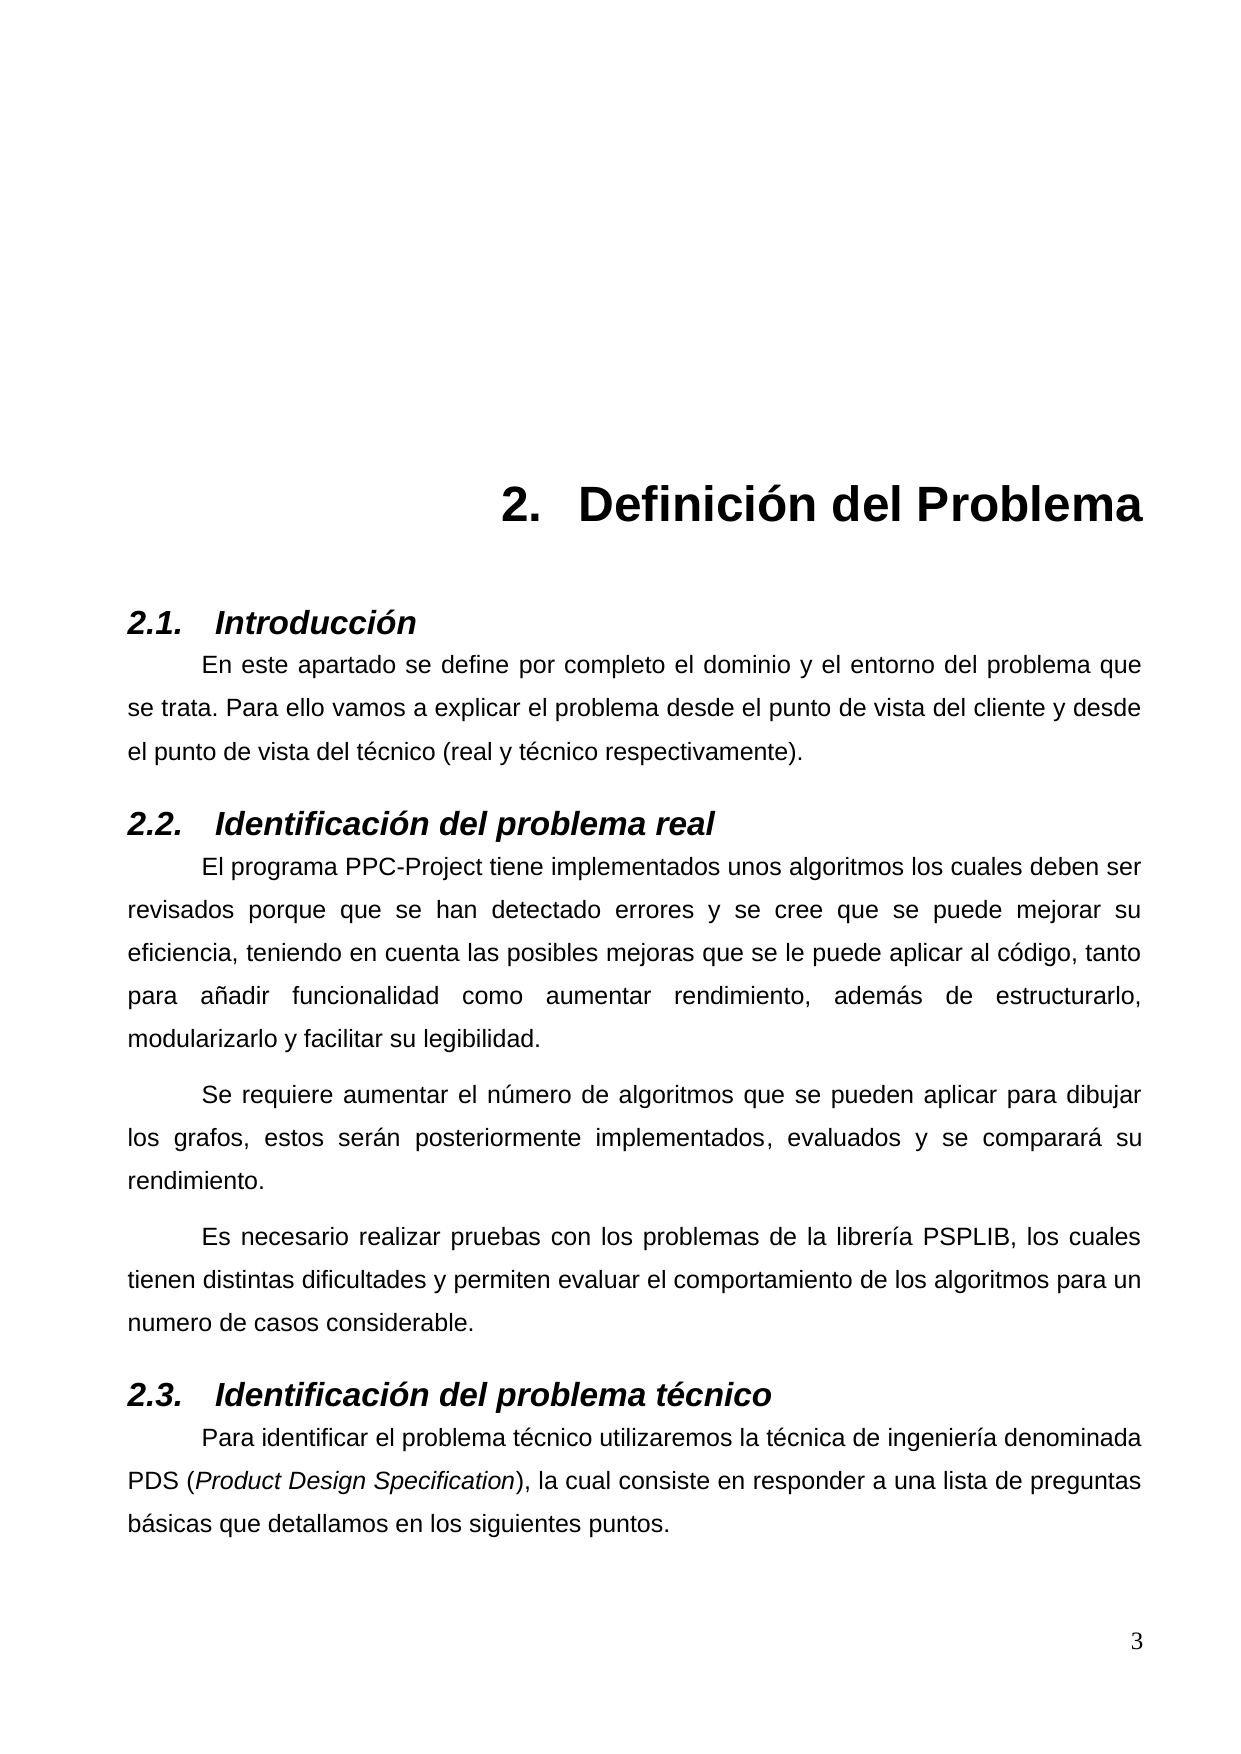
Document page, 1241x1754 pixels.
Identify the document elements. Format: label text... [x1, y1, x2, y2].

subtitle Identificación del problema real [127, 804, 1143, 843]
text Es necesario realizar pruebas con los problemas de la librería PSPLIB, los cuales tienen distintas dificultades y permiten evaluar el comportamiento de los algoritmos para un numero de casos considerable. [127, 1222, 1143, 1337]
text El programa PPC-Project tiene implementados unos algoritmos los cuales deben ser revisados porque que se han detectado errores y se cree que se puede mejorar su eficiencia, teniendo en cuenta las posibles mejoras que se le puede aplicar al código, tanto para añadir funcionalidad como aumentar rendimiento, además de estructurarlo, modularizarlo y facilitar su legibilidad. [127, 852, 1143, 1053]
subtitle Introducción [127, 603, 1143, 641]
text Se requiere aumentar el número de algoritmos que se pueden aplicar para dibujar los grafos, estos serán posteriormente implementados, evaluados y se comparará su rendimiento. [127, 1080, 1143, 1195]
subtitle Definición del Problema [127, 475, 1143, 532]
text Para identificar el problema técnico utilizaremos la técnica de ingeniería denominada PDS (Product Design Specification), la cual consiste en responder a una lista de preguntas básicas que detallamos en los siguientes puntos. [127, 1423, 1143, 1538]
subtitle Identificación del problema técnico [127, 1375, 1143, 1414]
text En este apartado se define por completo el dominio y el entorno del problema que se trata. Para ello vamos a explicar el problema desde el punto de vista del cliente y desde el punto de vista del técnico (real y técnico respectivamente). [127, 650, 1143, 765]
